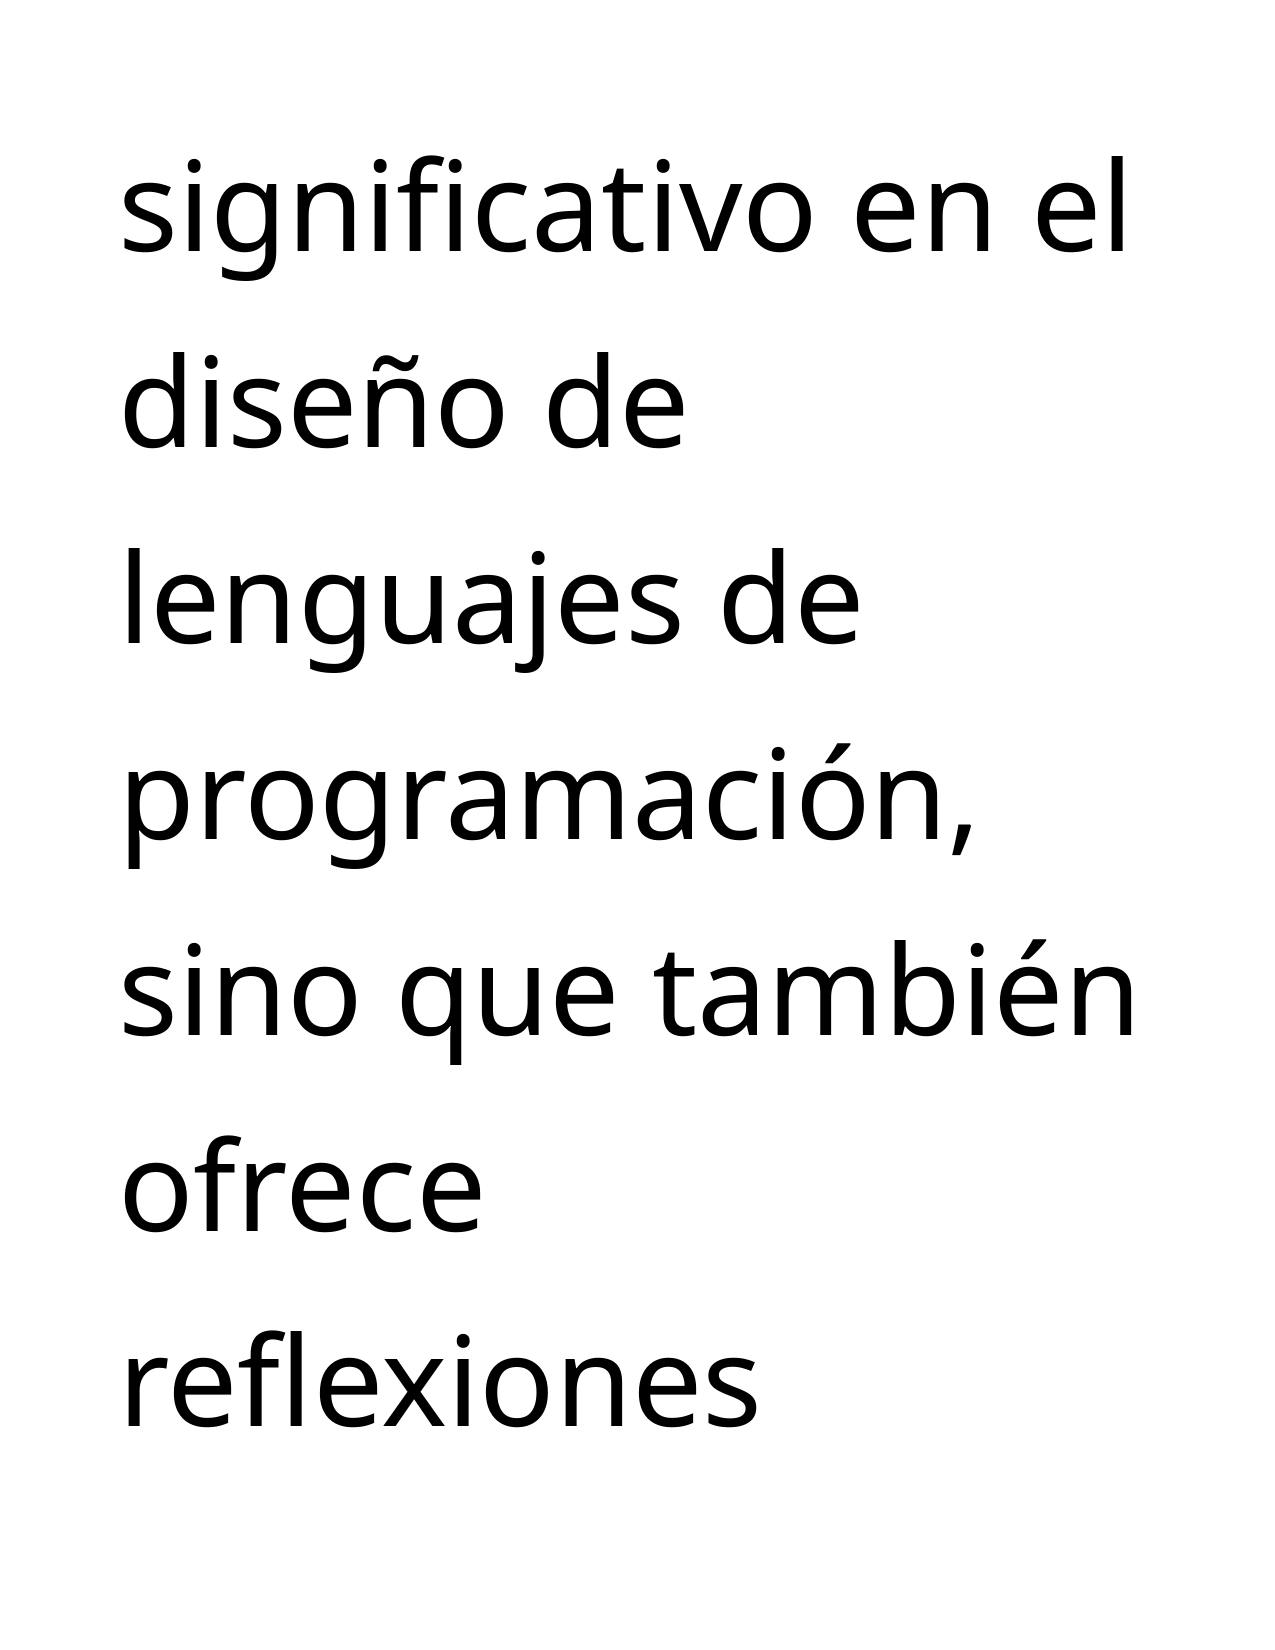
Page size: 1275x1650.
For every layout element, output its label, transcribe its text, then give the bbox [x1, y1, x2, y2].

text significativo en el diseño de lenguajes de programación, sino que también ofrece reflexiones [118, 118, 1157, 1463]
